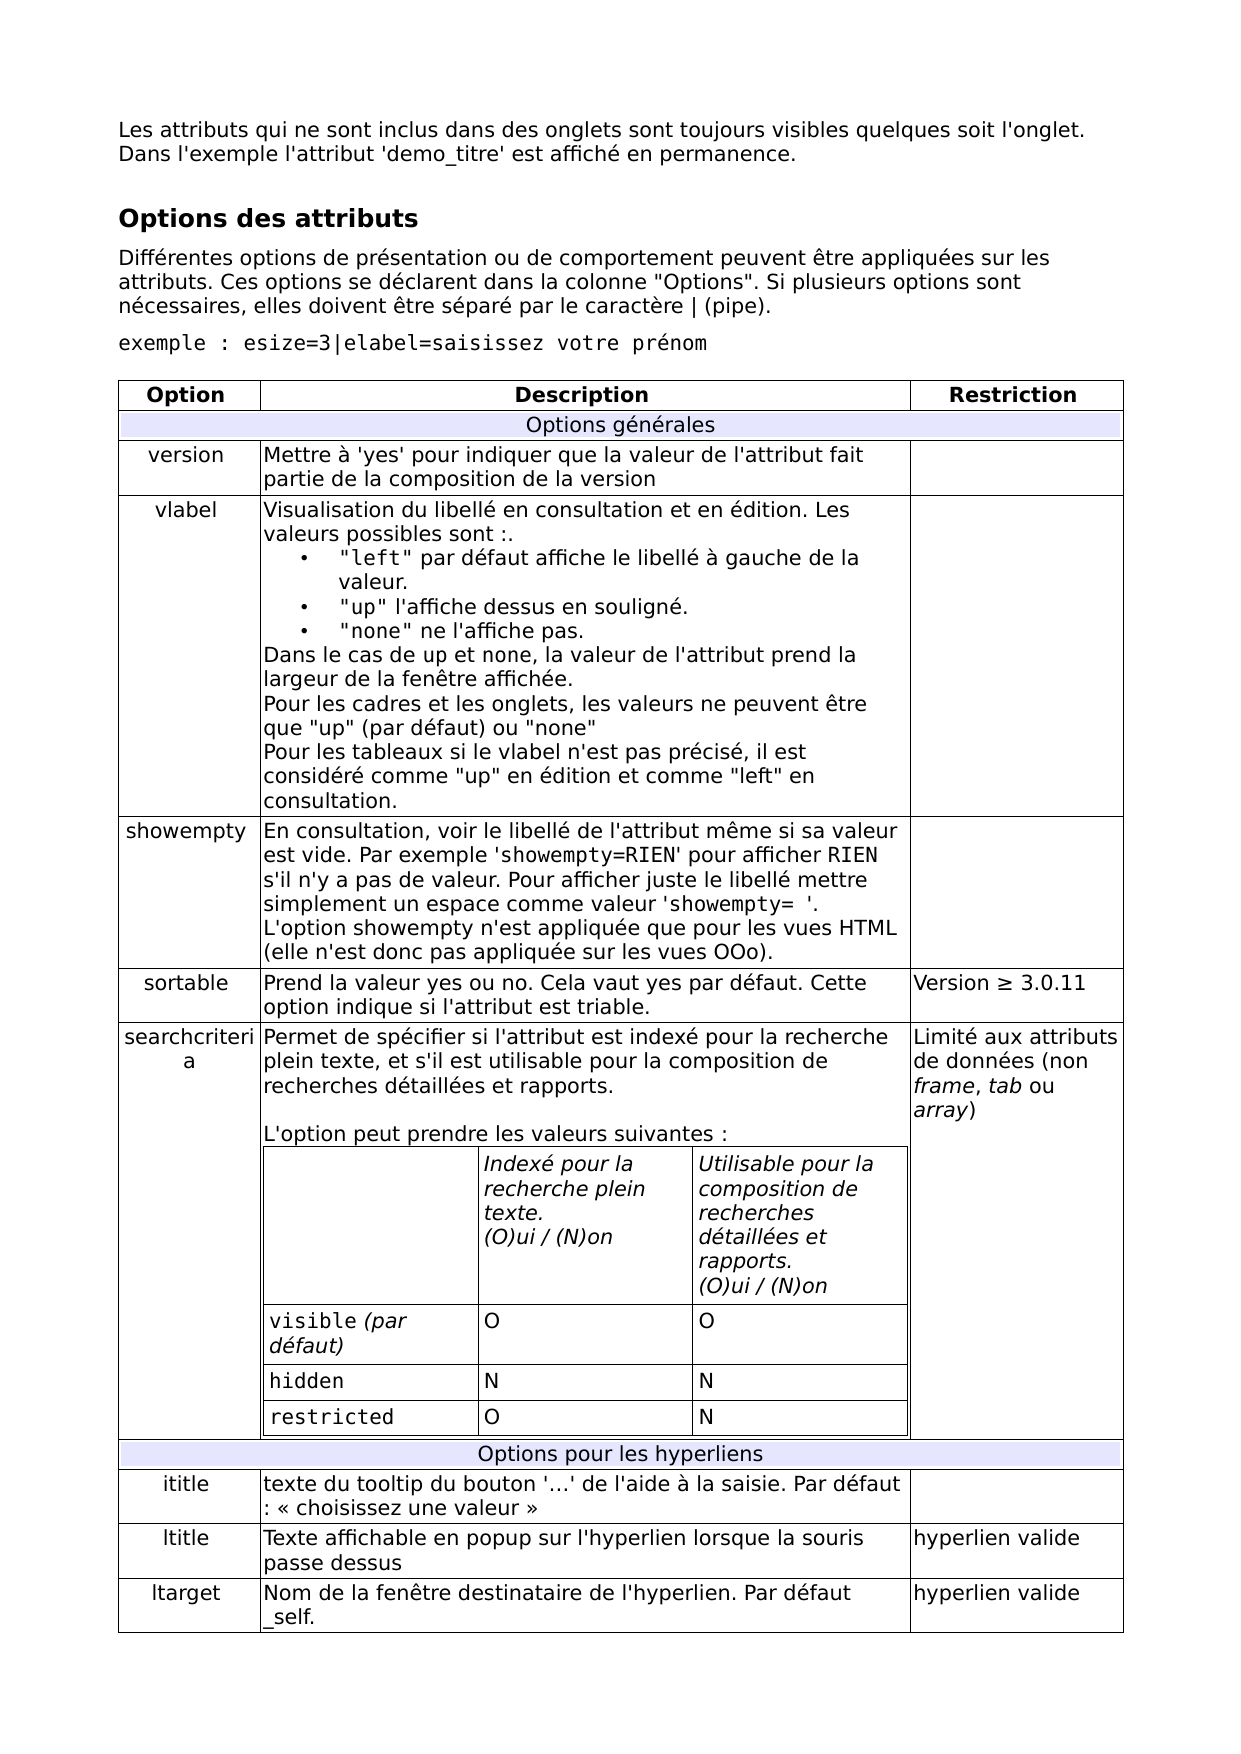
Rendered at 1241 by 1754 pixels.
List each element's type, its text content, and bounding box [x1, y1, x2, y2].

table_header [264, 1147, 478, 1304]
table_cell [911, 1470, 1123, 1523]
table_cell hyperlien valide [911, 1524, 1123, 1578]
table_header Option [119, 381, 260, 410]
table_header Restriction [911, 381, 1123, 410]
text exemple : esize=3|elabel=saisissez votre prénom [118, 331, 1122, 355]
table_cell searchcriteria [119, 1023, 260, 1438]
table_cell Texte affichable en popup sur l'hyperlien lorsque la souris passe dessus [261, 1524, 910, 1578]
table_cell visible (par défaut) [264, 1305, 478, 1364]
table_cell Mettre à 'yes' pour indiquer que la valeur de l'attribut fait partie de la composition de la version [261, 441, 910, 494]
table_cell texte du tooltip du bouton '…' de l'aide à la saisie. Par défaut : « choisissez une valeur » [261, 1470, 910, 1523]
table_cell Permet de spécifier si l'attribut est indexé pour la recherche plein texte, et s'il est utilisable pour la composition de recherches détaillées et rapports. L'option peut prendre les valeurs suivantes : [261, 1023, 910, 1438]
table_header Indexé pour la recherche plein texte. (O)ui / (N)on [479, 1147, 692, 1304]
table_cell N [479, 1365, 692, 1399]
table_cell Options pour les hyperliens [119, 1440, 1123, 1469]
table_cell En consultation, voir le libellé de l'attribut même si sa valeur est vide. Par exemple 'showempty=RIEN' pour afficher RIEN s'il n'y a pas de valeur. Pour afficher juste le libellé mettre simplement un espace comme valeur 'showempty= '. L'option showempty n'est appliquée que pour les vues HTML (elle n'est donc pas appliquée sur les vues OOo). [261, 817, 910, 968]
table_cell [911, 817, 1123, 968]
table_header Description [261, 381, 910, 410]
table_header Utilisable pour la composition de recherches détaillées et rapports. (O)ui / (N)on [693, 1147, 907, 1304]
table_cell Nom de la fenêtre destinataire de l'hyperlien. Par défaut _self. [261, 1579, 910, 1632]
table_cell Visualisation du libellé en consultation et en édition. Les valeurs possibles sont :. "left" par défaut affiche le libellé à gauche de la valeur. "up" l'affiche dessus en souligné. "none" ne l'affiche pas. Dans le cas de up et none, la valeur de l'attribut prend la largeur de la fenêtre affichée. Pour les cadres et les onglets, les valeurs ne peuvent être que "up" (par défaut) ou "none" Pour les tableaux si le vlabel n'est pas précisé, il est considéré comme "up" en édition et comme "left" en consultation. [261, 496, 910, 816]
table_cell version [119, 441, 260, 494]
subtitle Options des attributs [118, 204, 1122, 233]
table_cell ltitle [119, 1524, 260, 1578]
table_cell ititle [119, 1470, 260, 1523]
table_cell O [479, 1401, 692, 1435]
table_cell Prend la valeur yes ou no. Cela vaut yes par défaut. Cette option indique si l'attribut est triable. [261, 969, 910, 1022]
table_cell hyperlien valide [911, 1579, 1123, 1632]
table_cell showempty [119, 817, 260, 968]
table_cell hidden [264, 1365, 478, 1399]
table_cell N [693, 1401, 907, 1435]
text Différentes options de présentation ou de comportement peuvent être appliquées sur les attributs. Ces options se déclarent dans la colonne "Options". Si plusieurs options sont nécessaires, elles doivent être séparé par le caractère | (pipe). [118, 246, 1122, 319]
table_cell vlabel [119, 496, 260, 816]
table_cell Options générales [119, 411, 1123, 440]
table_cell restricted [264, 1401, 478, 1435]
table_cell [911, 496, 1123, 816]
table_cell ltarget [119, 1579, 260, 1632]
table_cell sortable [119, 969, 260, 1022]
table_cell [911, 441, 1123, 494]
table_cell N [693, 1365, 907, 1399]
table_cell Limité aux attributs de données (non frame, tab ou array) [911, 1023, 1123, 1438]
table_cell Version ≥ 3.0.11 [911, 969, 1123, 1022]
table_cell O [479, 1305, 692, 1364]
text Les attributs qui ne sont inclus dans des onglets sont toujours visibles quelques soit l'onglet. Dans l'exemple l'attribut 'demo_titre' est affiché en permanence. [118, 118, 1122, 167]
table_cell O [693, 1305, 907, 1364]
